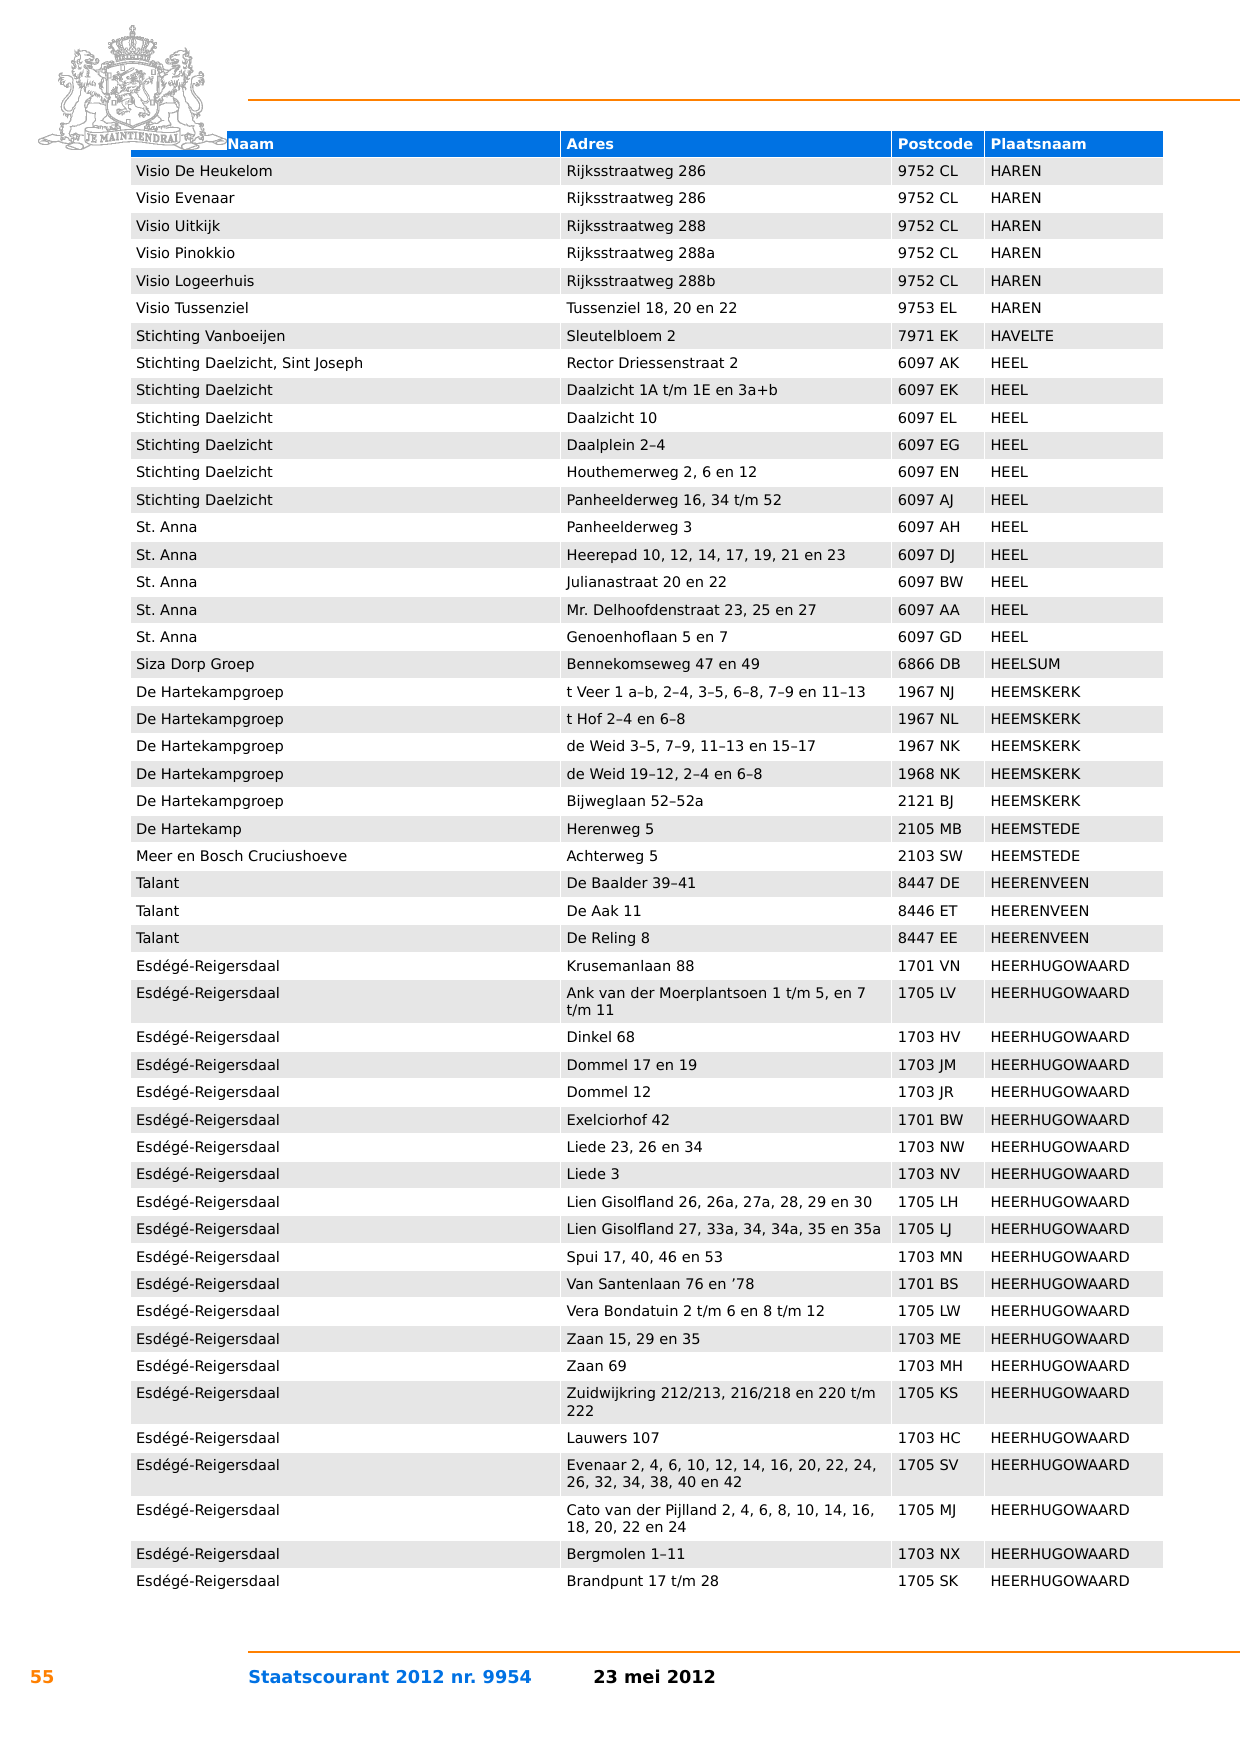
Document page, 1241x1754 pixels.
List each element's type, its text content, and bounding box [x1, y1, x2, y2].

table_cell 9752 CL [892, 158, 984, 185]
table_cell Dinkel 68 [561, 1025, 891, 1051]
table_cell Stichting Daelzicht [131, 405, 560, 431]
table_cell Esdégé-Reigersdaal [131, 1425, 560, 1451]
table_cell t Hof 2–4 en 6–8 [561, 706, 891, 733]
table_cell Cato van der Pijlland 2, 4, 6, 8, 10, 14, 16, 18, 20, 22 en 24 [561, 1497, 891, 1540]
table_cell Sleutelbloem 2 [561, 323, 891, 349]
table_cell 1703 NX [892, 1541, 984, 1568]
table_cell Rector Driessenstraat 2 [561, 350, 891, 376]
table_header Plaatsnaam [985, 131, 1163, 157]
table_cell HEEL [985, 515, 1163, 541]
table_cell HAVELTE [985, 323, 1163, 349]
table_cell 6097 EL [892, 405, 984, 431]
table_cell Zaan 15, 29 en 35 [561, 1326, 891, 1352]
table_cell 1703 NV [892, 1162, 984, 1188]
table_header Postcode [892, 131, 984, 157]
table_cell 6097 EG [892, 432, 984, 459]
table_cell Esdégé-Reigersdaal [131, 1453, 560, 1496]
table_cell Visio Uitkijk [131, 213, 560, 239]
table_cell De Hartekamp [131, 816, 560, 842]
table_cell HEEL [985, 569, 1163, 596]
table_cell 6097 AA [892, 597, 984, 623]
table_cell Talant [131, 925, 560, 952]
table_cell HEERENVEEN [985, 871, 1163, 897]
table_cell Liede 23, 26 en 34 [561, 1134, 891, 1161]
table_cell Zaan 69 [561, 1353, 891, 1380]
table_cell Bijweglaan 52–52a [561, 789, 891, 815]
table_cell HEERHUGOWAARD [985, 1025, 1163, 1051]
table_cell 9753 EL [892, 295, 984, 322]
table_cell 1703 HV [892, 1025, 984, 1051]
table_cell Panheelderweg 3 [561, 515, 891, 541]
table_cell HEERHUGOWAARD [985, 1497, 1163, 1540]
table_cell De Hartekampgroep [131, 679, 560, 705]
table_cell Rijksstraatweg 286 [561, 158, 891, 185]
table_cell Daalplein 2–4 [561, 432, 891, 459]
table_cell Visio Logeerhuis [131, 268, 560, 294]
table_cell St. Anna [131, 597, 560, 623]
table_cell Dommel 17 en 19 [561, 1052, 891, 1078]
table_cell 1705 LW [892, 1299, 984, 1325]
table_cell HEERHUGOWAARD [985, 1569, 1163, 1595]
table_cell Panheelderweg 16, 34 t/m 52 [561, 487, 891, 513]
table_cell Esdégé-Reigersdaal [131, 1107, 560, 1133]
table_cell Esdégé-Reigersdaal [131, 1244, 560, 1270]
table_cell Lien Gisolfland 26, 26a, 27a, 28, 29 en 30 [561, 1189, 891, 1215]
table_cell Bennekomseweg 47 en 49 [561, 651, 891, 678]
table_cell Krusemanlaan 88 [561, 953, 891, 979]
table_cell 6097 GD [892, 624, 984, 650]
table_cell Rijksstraatweg 288a [561, 241, 891, 267]
table_cell HEERHUGOWAARD [985, 1453, 1163, 1496]
table_cell Esdégé-Reigersdaal [131, 1326, 560, 1352]
table_cell HAREN [985, 295, 1163, 322]
table_cell Exelciorhof 42 [561, 1107, 891, 1133]
table_cell De Reling 8 [561, 925, 891, 952]
table_header Naam [131, 131, 560, 157]
table_cell Stichting Daelzicht [131, 432, 560, 459]
table_cell HEEL [985, 487, 1163, 513]
table_cell Esdégé-Reigersdaal [131, 1271, 560, 1297]
table_cell St. Anna [131, 624, 560, 650]
table_cell Julianastraat 20 en 22 [561, 569, 891, 596]
table_cell Visio Pinokkio [131, 241, 560, 267]
table_cell Esdégé-Reigersdaal [131, 1299, 560, 1325]
table_cell 1701 VN [892, 953, 984, 979]
table_cell HEERHUGOWAARD [985, 980, 1163, 1023]
table_cell HEERHUGOWAARD [985, 1326, 1163, 1352]
table_cell 1701 BS [892, 1271, 984, 1297]
table_cell Stichting Vanboeijen [131, 323, 560, 349]
table_cell HEEL [985, 350, 1163, 376]
table_cell HEERENVEEN [985, 925, 1163, 952]
table_cell 1703 MN [892, 1244, 984, 1270]
table_cell Tussenziel 18, 20 en 22 [561, 295, 891, 322]
table_cell Esdégé-Reigersdaal [131, 953, 560, 979]
table_cell 1703 HC [892, 1425, 984, 1451]
table_cell Genoenhoflaan 5 en 7 [561, 624, 891, 650]
table_cell De Hartekampgroep [131, 789, 560, 815]
table_cell HEEMSKERK [985, 706, 1163, 733]
table_cell Lien Gisolfland 27, 33a, 34, 34a, 35 en 35a [561, 1216, 891, 1243]
table_cell 1703 ME [892, 1326, 984, 1352]
table_cell HEEMSKERK [985, 789, 1163, 815]
table_cell HEERHUGOWAARD [985, 1271, 1163, 1297]
table_cell Achterweg 5 [561, 843, 891, 869]
table_cell Dommel 12 [561, 1079, 891, 1106]
table_cell 9752 CL [892, 241, 984, 267]
table_cell HEEL [985, 405, 1163, 431]
table_cell Esdégé-Reigersdaal [131, 1134, 560, 1161]
table_cell HEEL [985, 378, 1163, 404]
table_cell de Weid 19–12, 2–4 en 6–8 [561, 761, 891, 787]
table_cell HEERHUGOWAARD [985, 1052, 1163, 1078]
table_cell Esdégé-Reigersdaal [131, 1189, 560, 1215]
table_cell HAREN [985, 158, 1163, 185]
table_cell De Hartekampgroep [131, 761, 560, 787]
table_cell Daalzicht 10 [561, 405, 891, 431]
table_cell Visio Evenaar [131, 186, 560, 212]
table_cell 1705 LJ [892, 1216, 984, 1243]
table_cell St. Anna [131, 569, 560, 596]
table_cell 6097 AK [892, 350, 984, 376]
table_cell De Hartekampgroep [131, 706, 560, 733]
table_cell HEEL [985, 624, 1163, 650]
table_cell 1705 SK [892, 1569, 984, 1595]
table_cell Mr. Delhoofdenstraat 23, 25 en 27 [561, 597, 891, 623]
table_cell Evenaar 2, 4, 6, 10, 12, 14, 16, 20, 22, 24, 26, 32, 34, 38, 40 en 42 [561, 1453, 891, 1496]
table_cell de Weid 3–5, 7–9, 11–13 en 15–17 [561, 734, 891, 760]
table_cell St. Anna [131, 542, 560, 568]
table_cell 6097 DJ [892, 542, 984, 568]
table_cell 1703 JR [892, 1079, 984, 1106]
table_cell HEEL [985, 432, 1163, 459]
table_cell Esdégé-Reigersdaal [131, 1497, 560, 1540]
table_cell Houthemerweg 2, 6 en 12 [561, 460, 891, 486]
table_cell Van Santenlaan 76 en ’78 [561, 1271, 891, 1297]
table_cell HEERENVEEN [985, 898, 1163, 924]
table_cell 1703 MH [892, 1353, 984, 1380]
table_cell Stichting Daelzicht [131, 460, 560, 486]
table_cell Herenweg 5 [561, 816, 891, 842]
table_cell Esdégé-Reigersdaal [131, 1381, 560, 1424]
table_cell Stichting Daelzicht, Sint Joseph [131, 350, 560, 376]
table_cell De Hartekampgroep [131, 734, 560, 760]
table_cell 1705 MJ [892, 1497, 984, 1540]
table_cell HEEMSKERK [985, 761, 1163, 787]
table_cell Rijksstraatweg 286 [561, 186, 891, 212]
table_cell Esdégé-Reigersdaal [131, 1162, 560, 1188]
table_cell Visio De Heukelom [131, 158, 560, 185]
table_cell 1968 NK [892, 761, 984, 787]
table_cell 1705 KS [892, 1381, 984, 1424]
table_cell Liede 3 [561, 1162, 891, 1188]
table_cell Stichting Daelzicht [131, 378, 560, 404]
table_cell 1967 NL [892, 706, 984, 733]
table_cell Ank van der Moerplantsoen 1 t/m 5, en 7 t/m 11 [561, 980, 891, 1023]
table_cell 9752 CL [892, 213, 984, 239]
table_cell 1705 LH [892, 1189, 984, 1215]
table_cell Esdégé-Reigersdaal [131, 1569, 560, 1595]
table_cell t Veer 1 a–b, 2–4, 3–5, 6–8, 7–9 en 11–13 [561, 679, 891, 705]
table_cell HEEL [985, 460, 1163, 486]
table_cell HEEMSKERK [985, 734, 1163, 760]
table_cell HEERHUGOWAARD [985, 1541, 1163, 1568]
table_cell 1705 SV [892, 1453, 984, 1496]
table_cell Visio Tussenziel [131, 295, 560, 322]
table_cell 7971 EK [892, 323, 984, 349]
table_cell HEERHUGOWAARD [985, 1216, 1163, 1243]
table_cell HAREN [985, 268, 1163, 294]
table_cell HEERHUGOWAARD [985, 1353, 1163, 1380]
table_cell St. Anna [131, 515, 560, 541]
table_header Adres [561, 131, 891, 157]
table_cell HAREN [985, 186, 1163, 212]
table_cell 8447 DE [892, 871, 984, 897]
table_cell HEELSUM [985, 651, 1163, 678]
table_cell Esdégé-Reigersdaal [131, 1079, 560, 1106]
table_cell HEERHUGOWAARD [985, 1381, 1163, 1424]
table_cell 1701 BW [892, 1107, 984, 1133]
table_cell Heerepad 10, 12, 14, 17, 19, 21 en 23 [561, 542, 891, 568]
table_cell 8447 EE [892, 925, 984, 952]
table_cell Vera Bondatuin 2 t/m 6 en 8 t/m 12 [561, 1299, 891, 1325]
table_cell HEEL [985, 597, 1163, 623]
table_cell 1705 LV [892, 980, 984, 1023]
table_cell Brandpunt 17 t/m 28 [561, 1569, 891, 1595]
table_cell HEERHUGOWAARD [985, 1425, 1163, 1451]
table_cell HEERHUGOWAARD [985, 1134, 1163, 1161]
table_cell 1703 NW [892, 1134, 984, 1161]
table_cell HEEMSKERK [985, 679, 1163, 705]
table_cell 6097 EK [892, 378, 984, 404]
table_cell 8446 ET [892, 898, 984, 924]
picture [38, 25, 227, 150]
table_cell Daalzicht 1A t/m 1E en 3a+b [561, 378, 891, 404]
table_cell HEERHUGOWAARD [985, 1244, 1163, 1270]
table_cell HEEMSTEDE [985, 843, 1163, 869]
table_cell De Baalder 39–41 [561, 871, 891, 897]
table_cell Siza Dorp Groep [131, 651, 560, 678]
table_cell HEERHUGOWAARD [985, 1079, 1163, 1106]
table_cell 6097 AJ [892, 487, 984, 513]
table_cell 9752 CL [892, 186, 984, 212]
table_cell 1967 NJ [892, 679, 984, 705]
table_cell Bergmolen 1–11 [561, 1541, 891, 1568]
table_cell Esdégé-Reigersdaal [131, 1216, 560, 1243]
table_cell Zuidwijkring 212/213, 216/218 en 220 t/m 222 [561, 1381, 891, 1424]
table_cell HEERHUGOWAARD [985, 1162, 1163, 1188]
table_cell 2121 BJ [892, 789, 984, 815]
table_cell HEERHUGOWAARD [985, 1299, 1163, 1325]
table_cell Esdégé-Reigersdaal [131, 980, 560, 1023]
table_cell HAREN [985, 213, 1163, 239]
table_cell Lauwers 107 [561, 1425, 891, 1451]
table_cell 1967 NK [892, 734, 984, 760]
table_cell HEEMSTEDE [985, 816, 1163, 842]
table_cell 6097 EN [892, 460, 984, 486]
table_cell Talant [131, 898, 560, 924]
table_cell Stichting Daelzicht [131, 487, 560, 513]
table_cell Rijksstraatweg 288 [561, 213, 891, 239]
table_cell HEEL [985, 542, 1163, 568]
table_cell Esdégé-Reigersdaal [131, 1025, 560, 1051]
table_cell 2105 MB [892, 816, 984, 842]
table_cell Esdégé-Reigersdaal [131, 1541, 560, 1568]
table_cell Rijksstraatweg 288b [561, 268, 891, 294]
table_cell Esdégé-Reigersdaal [131, 1353, 560, 1380]
table_cell 6097 AH [892, 515, 984, 541]
table_cell Esdégé-Reigersdaal [131, 1052, 560, 1078]
table_cell 1703 JM [892, 1052, 984, 1078]
table_cell De Aak 11 [561, 898, 891, 924]
table_cell HEERHUGOWAARD [985, 1107, 1163, 1133]
table_cell 9752 CL [892, 268, 984, 294]
table_cell Talant [131, 871, 560, 897]
table_cell HAREN [985, 241, 1163, 267]
table_cell HEERHUGOWAARD [985, 1189, 1163, 1215]
table_cell Meer en Bosch Cruciushoeve [131, 843, 560, 869]
table_cell HEERHUGOWAARD [985, 953, 1163, 979]
table_cell Spui 17, 40, 46 en 53 [561, 1244, 891, 1270]
table_cell 2103 SW [892, 843, 984, 869]
table_cell 6866 DB [892, 651, 984, 678]
table_cell 6097 BW [892, 569, 984, 596]
